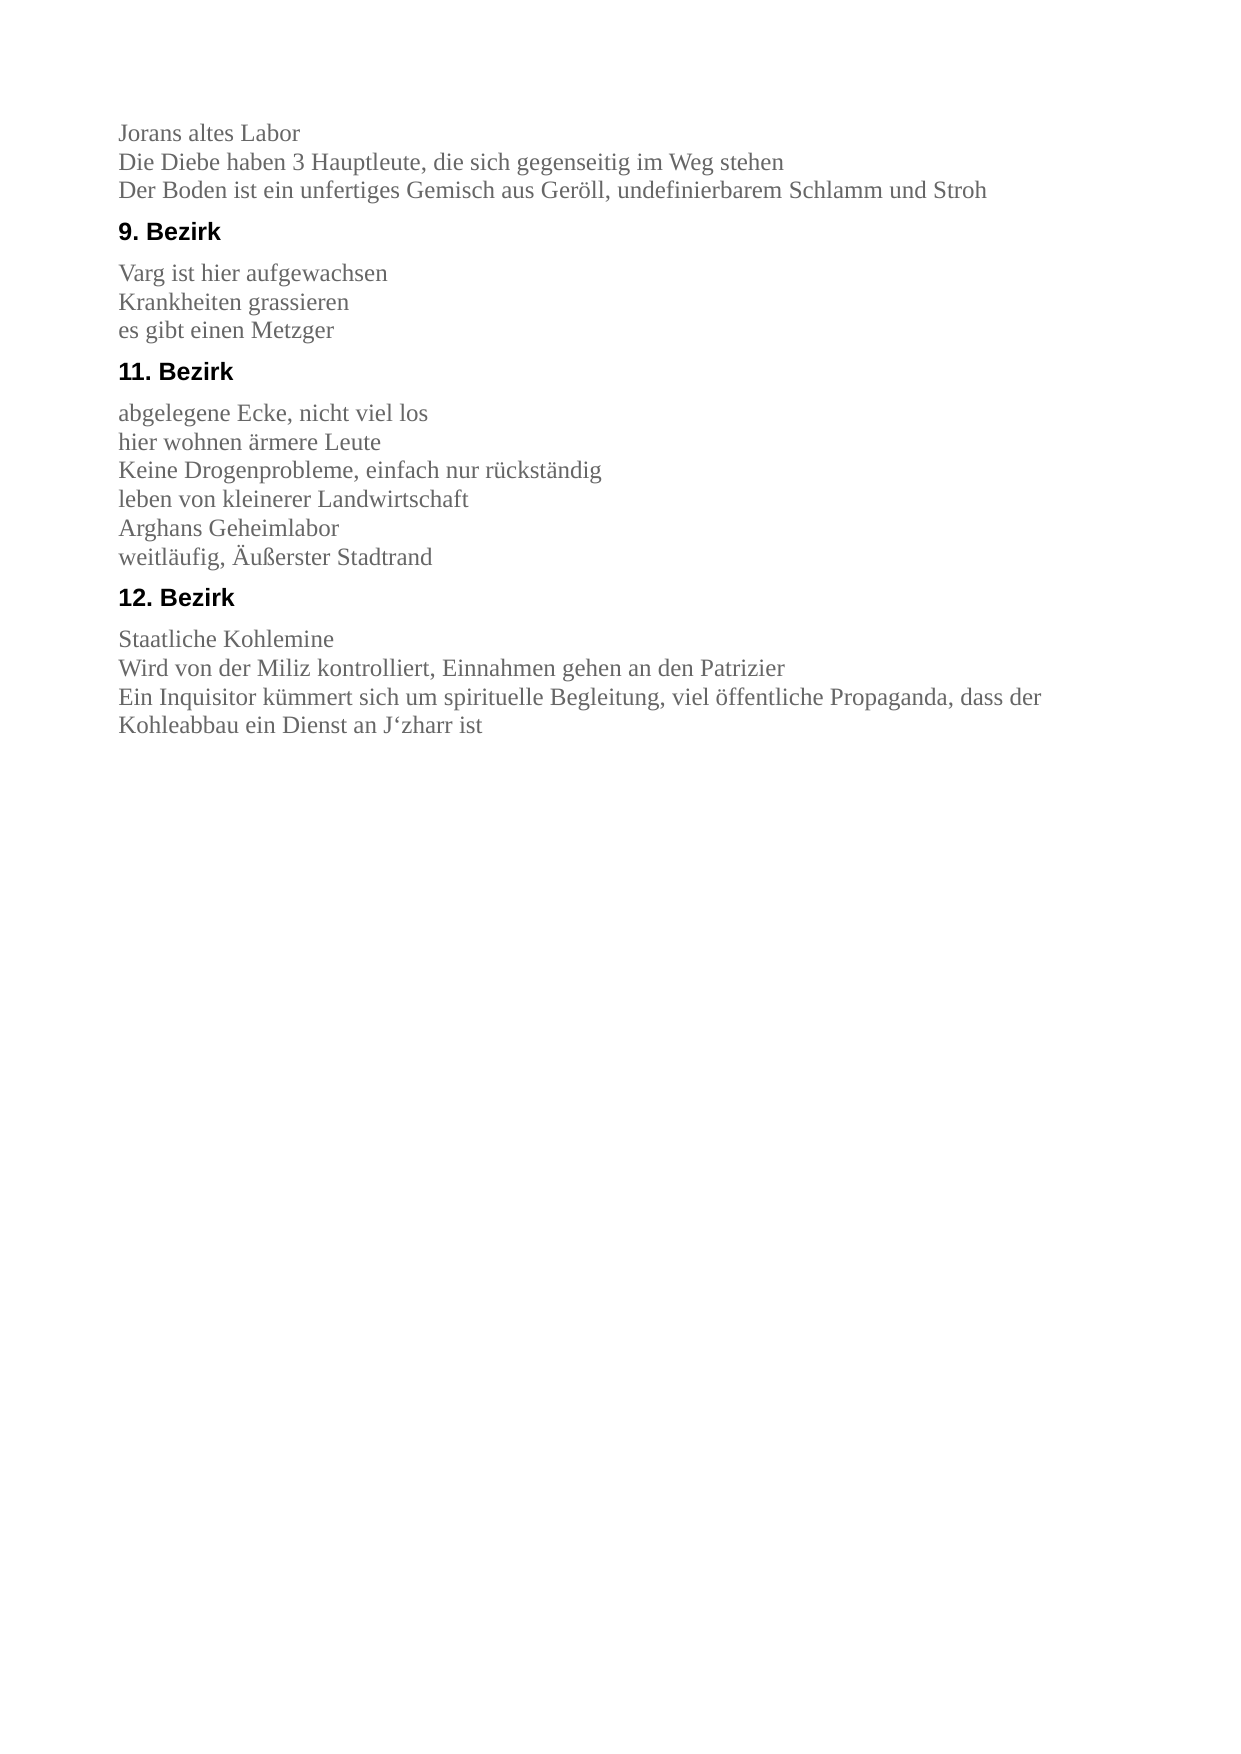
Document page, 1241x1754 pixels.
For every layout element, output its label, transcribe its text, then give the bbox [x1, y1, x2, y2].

text Jorans altes Labor [118, 118, 1122, 147]
text abgelegene Ecke, nicht viel los [118, 398, 1122, 427]
subtitle 9. Bezirk [118, 217, 1122, 246]
text Wird von der Miliz kontrolliert, Einnahmen gehen an den Patrizier [118, 653, 1122, 682]
text es gibt einen Metzger [118, 316, 1122, 344]
text Keine Drogenprobleme, einfach nur rückständig [118, 456, 1122, 484]
text Arghans Geheimlabor [118, 513, 1122, 542]
text Die Diebe haben 3 Hauptleute, die sich gegenseitig im Weg stehen [118, 147, 1122, 176]
text hier wohnen ärmere Leute [118, 427, 1122, 456]
text Staatliche Kohlemine [118, 624, 1122, 653]
text leben von kleinerer Landwirtschaft [118, 484, 1122, 513]
text weitläufig, Äußerster Stadtrand [118, 542, 1122, 571]
subtitle 11. Bezirk [118, 357, 1122, 386]
text Varg ist hier aufgewachsen [118, 258, 1122, 287]
text Ein Inquisitor kümmert sich um spirituelle Begleitung, viel öffentliche Propaganda, dass der Kohleabbau ein Dienst an J‘zharr ist [118, 682, 1122, 739]
subtitle 12. Bezirk [118, 583, 1122, 612]
text Der Boden ist ein unfertiges Gemisch aus Geröll, undefinierbarem Schlamm und Stroh [118, 176, 1122, 204]
text Krankheiten grassieren [118, 287, 1122, 316]
